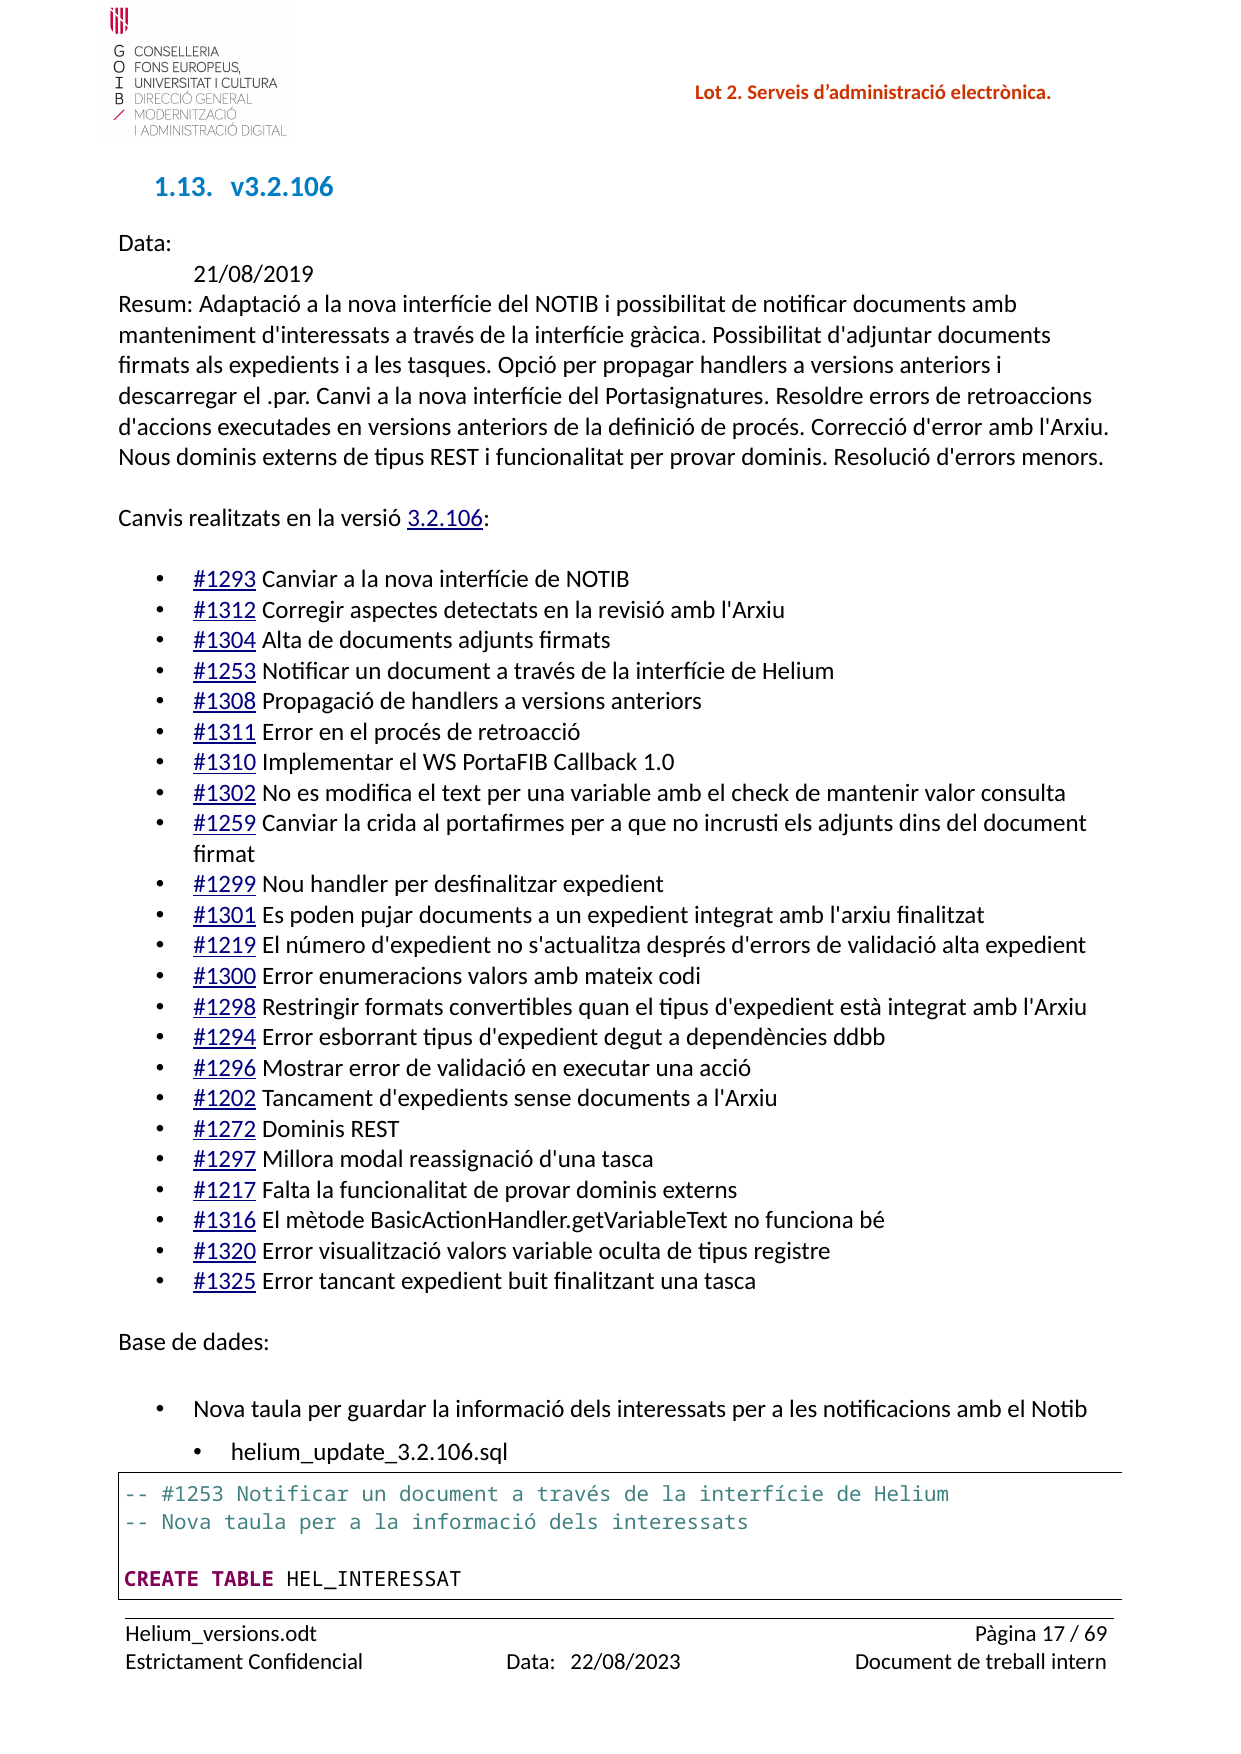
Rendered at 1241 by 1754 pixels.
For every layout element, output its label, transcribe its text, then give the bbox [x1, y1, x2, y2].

text 21/08/2019 [118, 258, 1122, 289]
list #1296 Mostrar error de validació en executar una acció [156, 1052, 1122, 1082]
list #1293 Canviar a la nova interfície de NOTIB [156, 563, 1122, 594]
list #1298 Restringir formats convertibles quan el tipus d'expedient està integrat amb l'Arxiu [156, 991, 1122, 1021]
list #1308 Propagació de handlers a versions anteriors [156, 685, 1122, 716]
list #1299 Nou handler per desfinalitzar expedient [156, 868, 1122, 899]
list #1311 Error en el procés de retroacció [156, 716, 1122, 746]
text Canvis realitzats en la versió 3.2.106: [118, 502, 1122, 533]
subtitle v3.2.106 [153, 168, 1122, 204]
list #1297 Millora modal reassignació d'una tasca [156, 1143, 1122, 1174]
list #1294 Error esborrant tipus d'expedient degut a dependències ddbb [156, 1021, 1122, 1052]
list #1320 Error visualització valors variable oculta de tipus registre [156, 1235, 1122, 1265]
list Nova taula per guardar la informació dels interessats per a les notificacions amb el Notib [156, 1393, 1122, 1424]
table_header -- #1253 Notificar un document a través de la interfície de Helium -- Nova taula per a la informació dels interessats CREATE TABLE HEL_INTERESSAT [119, 1473, 1122, 1598]
picture [100, 0, 297, 144]
list #1217 Falta la funcionalitat de provar dominis externs [156, 1174, 1122, 1204]
list #1300 Error enumeracions valors amb mateix codi [156, 960, 1122, 991]
list #1301 Es poden pujar documents a un expedient integrat amb l'arxiu finalitzat [156, 899, 1122, 929]
list #1310 Implementar el WS PortaFIB Callback 1.0 [156, 746, 1122, 777]
list #1316 El mètode BasicActionHandler.getVariableText no funciona bé [156, 1204, 1122, 1235]
text Data: [118, 228, 1122, 258]
list #1202 Tancament d'expedients sense documents a l'Arxiu [156, 1082, 1122, 1113]
list #1302 No es modifica el text per una variable amb el check de mantenir valor consulta [156, 777, 1122, 807]
text Base de dades: [118, 1326, 1122, 1357]
list #1219 El número d'expedient no s'actualitza després d'errors de validació alta expedient [156, 929, 1122, 960]
list #1325 Error tancant expedient buit finalitzant una tasca [156, 1265, 1122, 1296]
list #1312 Corregir aspectes detectats en la revisió amb l'Arxiu [156, 594, 1122, 624]
text Resum: Adaptació a la nova interfície del NOTIB i possibilitat de notificar documents amb manteniment d'interessats a través de la interfície gràcica. Possibilitat d'adjuntar documents firmats als expedients i a les tasques. Opció per propagar handlers a versions anteriors i descarregar el .par. Canvi a la nova interfície del Portasignatures. Resoldre errors de retroaccions d'accions executades en versions anteriors de la definició de procés. Correcció d'error amb l'Arxiu. Nous dominis externs de tipus REST i funcionalitat per provar dominis. Resolució d'errors menors. [118, 289, 1122, 472]
list #1253 Notificar un document a través de la interfície de Helium [156, 655, 1122, 685]
list helium_update_3.2.106.sql [193, 1436, 1122, 1466]
list #1272 Dominis REST [156, 1113, 1122, 1143]
list #1259 Canviar la crida al portafirmes per a que no incrusti els adjunts dins del document firmat [156, 807, 1122, 868]
list #1304 Alta de documents adjunts firmats [156, 624, 1122, 655]
